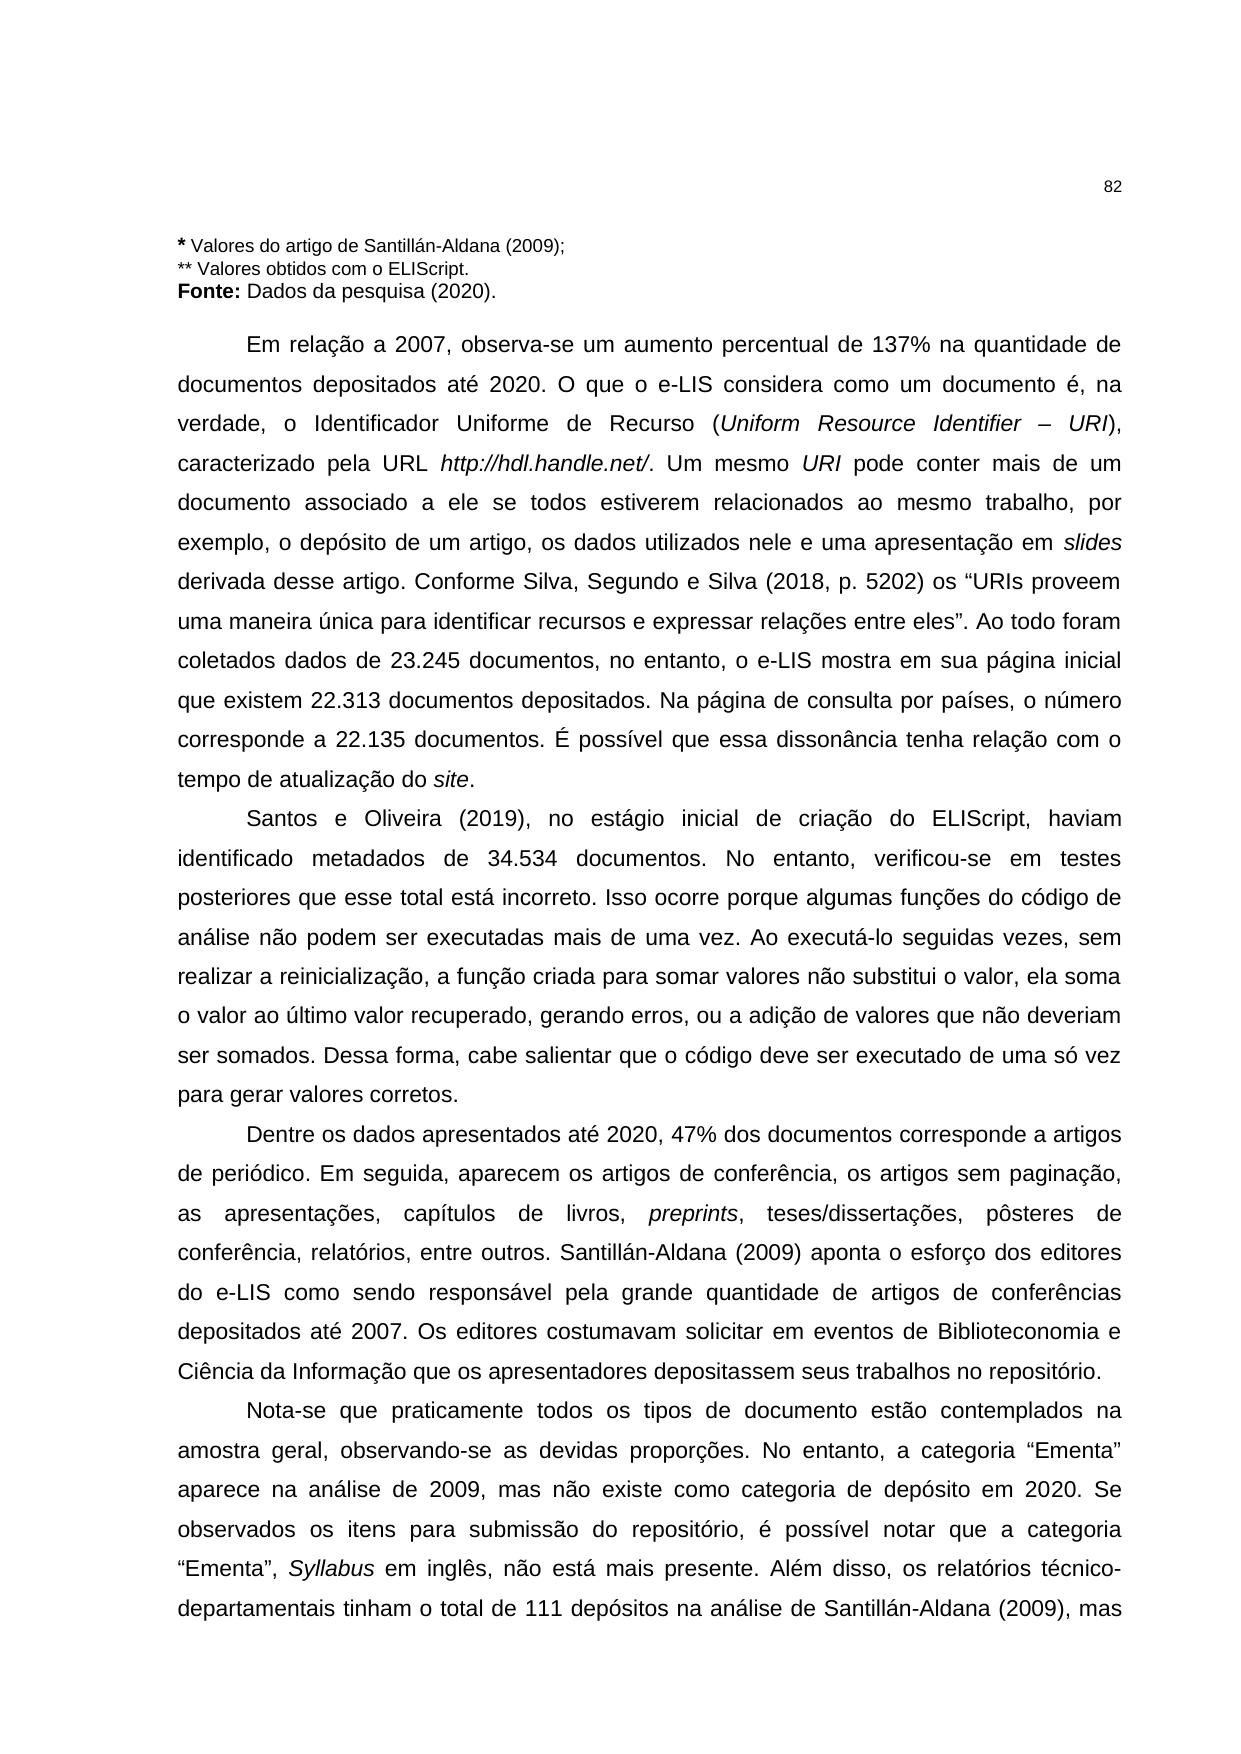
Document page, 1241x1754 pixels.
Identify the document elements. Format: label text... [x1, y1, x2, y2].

text Dentre os dados apresentados até 2020, 47% dos documentos corresponde a artigos de periódico. Em seguida, aparecem os artigos de conferência, os artigos sem paginação, as apresentações, capítulos de livros, preprints, teses/dissertações, pôsteres de conferência, relatórios, entre outros. Santillán-Aldana (2009) aponta o esforço dos editores do e-LIS como sendo responsável pela grande quantidade de artigos de conferências depositados até 2007. Os editores costumavam solicitar em eventos de Biblioteconomia e Ciência da Informação que os apresentadores depositassem seus trabalhos no repositório. [177, 1121, 1122, 1384]
text Fonte: Dados da pesquisa (2020). [177, 279, 1122, 303]
text Em relação a 2007, observa-se um aumento percentual de 137% na quantidade de documentos depositados até 2020. O que o e-LIS considera como um documento é, na verdade, o Identificador Uniforme de Recurso (Uniform Resource Identifier – URI), caracterizado pela URL http://hdl.handle.net/. Um mesmo URI pode conter mais de um documento associado a ele se todos estiverem relacionados ao mesmo trabalho, por exemplo, o depósito de um artigo, os dados utilizados nele e uma apresentação em slides derivada desse artigo. Conforme Silva, Segundo e Silva (2018, p. 5202) os “URIs proveem uma maneira única para identificar recursos e expressar relações entre eles”. Ao todo foram coletados dados de 23.245 documentos, no entanto, o e-LIS mostra em sua página inicial que existem 22.313 documentos depositados. Na página de consulta por países, o número corresponde a 22.135 documentos. É possível que essa dissonância tenha relação com o tempo de atualização do site. [177, 331, 1122, 792]
text * Valores do artigo de Santillán-Aldana (2009); [177, 233, 1122, 257]
text ** Valores obtidos com o ELIScript. [177, 257, 1122, 279]
text Nota-se que praticamente todos os tipos de documento estão contemplados na amostra geral, observando-se as devidas proporções. No entanto, a categoria “Ementa” aparece na análise de 2009, mas não existe como categoria de depósito em 2020. Se observados os itens para submissão do repositório, é possível notar que a categoria “Ementa”, Syllabus em inglês, não está mais presente. Além disso, os relatórios técnico-departamentais tinham o total de 111 depósitos na análise de Santillán-Aldana (2009), mas [177, 1397, 1122, 1621]
text Santos e Oliveira (2019), no estágio inicial de criação do ELIScript, haviam identificado metadados de 34.534 documentos. No entanto, verificou-se em testes posteriores que esse total está incorreto. Isso ocorre porque algumas funções do código de análise não podem ser executadas mais de uma vez. Ao executá-lo seguidas vezes, sem realizar a reinicialização, a função criada para somar valores não substitui o valor, ela soma o valor ao último valor recuperado, gerando erros, ou a adição de valores que não deveriam ser somados. Dessa forma, cabe salientar que o código deve ser executado de uma só vez para gerar valores corretos. [177, 805, 1122, 1108]
